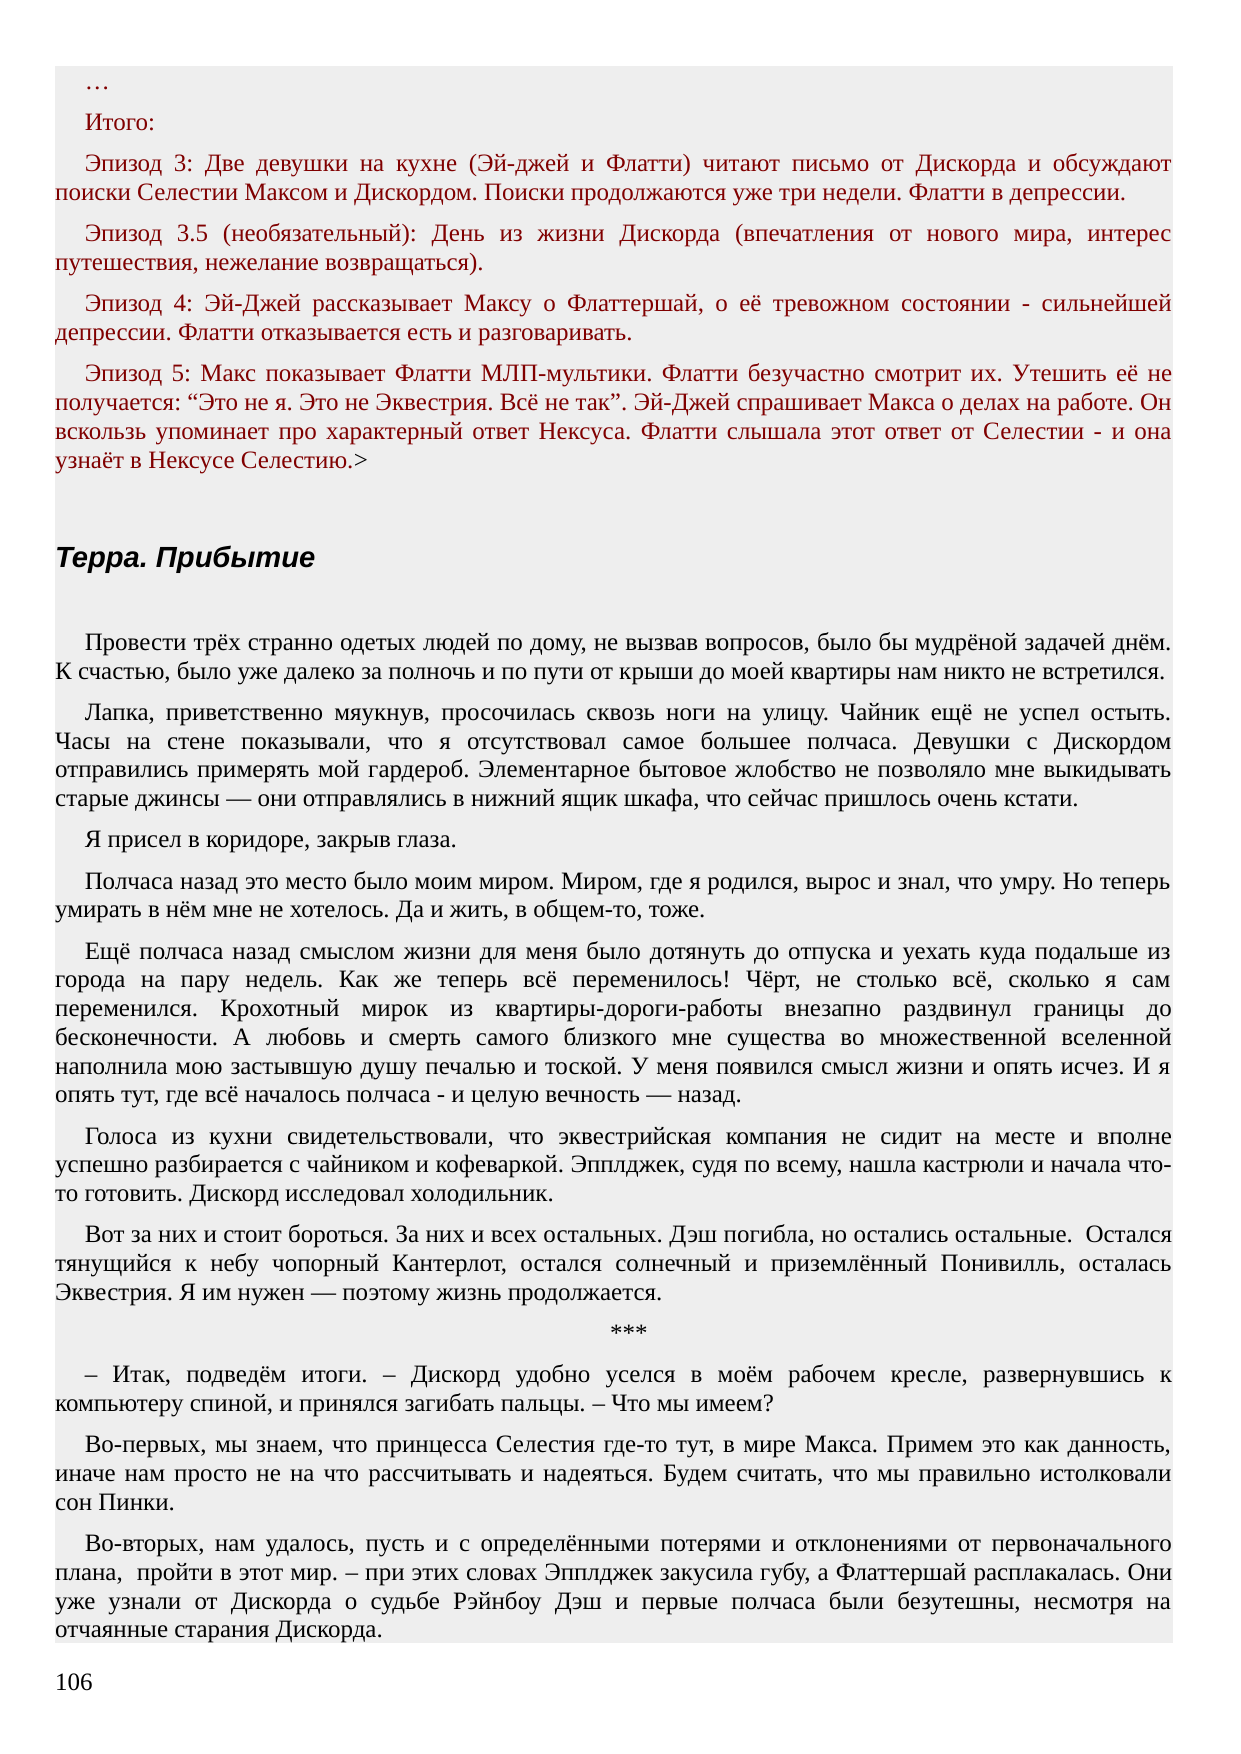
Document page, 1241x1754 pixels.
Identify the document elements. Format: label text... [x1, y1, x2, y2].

text Эпизод 3.5 (необязательный): День из жизни Дискорда (впечатления от нового мира, интерес путешествия, нежелание возвращаться). [55, 218, 1173, 276]
text Я присел в коридоре, закрыв глаза. [55, 824, 1173, 853]
text Итого: [55, 107, 1173, 136]
text Лапка, приветственно мяукнув, просочилась сквозь ноги на улицу. Чайник ещё не успел остыть. Часы на стене показывали, что я отсутствовал самое большее полчаса. Девушки с Дискордом отправились примерять мой гардероб. Элементарное бытовое жлобство не позволяло мне выкидывать старые джинсы — они отправлялись в нижний ящик шкафа, что сейчас пришлось очень кстати. [55, 697, 1173, 812]
text Вот за них и стоит бороться. За них и всех остальных. Дэш погибла, но остались остальные. Остался тянущийся к небу чопорный Кантерлот, остался солнечный и приземлённый Понивилль, осталась Эквестрия. Я им нужен — поэтому жизнь продолжается. [55, 1219, 1173, 1306]
text Полчаса назад это место было моим миром. Миром, где я родился, вырос и знал, что умру. Но теперь умирать в нём мне не хотелось. Да и жить, в общем-то, тоже. [55, 866, 1173, 923]
text Ещё полчаса назад смыслом жизни для меня было дотянуть до отпуска и уехать куда подальше из города на пару недель. Как же теперь всё переменилось! Чёрт, не столько всё, сколько я сам переменился. Крохотный мирок из квартиры-дороги-работы внезапно раздвинул границы до бесконечности. А любовь и смерть самого близкого мне существа во множественной вселенной наполнила мою застывшую душу печалью и тоской. У меня появился смысл жизни и опять исчез. И я опять тут, где всё началось полчаса - и целую вечность — назад. [55, 936, 1173, 1108]
text Эпизод 4: Эй-Джей рассказывает Максу о Флаттершай, о её тревожном состоянии - сильнейшей депрессии. Флатти отказывается есть и разговаривать. [55, 288, 1173, 346]
text Голоса из кухни свидетельствовали, что эквестрийская компания не сидит на месте и вполне успешно разбирается с чайником и кофеваркой. Эпплджек, судя по всему, нашла кастрюли и начала что-то готовить. Дискорд исследовал холодильник. [55, 1121, 1173, 1207]
text … [55, 66, 1173, 95]
subtitle Терра. Прибытие [55, 540, 1173, 573]
text Провести трёх странно одетых людей по дому, не вызвав вопросов, было бы мудрёной задачей днём. К счастью, было уже далеко за полночь и по пути от крыши до моей квартиры нам никто не встретился. [55, 627, 1173, 684]
text – Итак, подведём итоги. – Дискорд удобно уселся в моём рабочем кресле, развернувшись к компьютеру спиной, и принялся загибать пальцы. – Что мы имеем? [55, 1359, 1173, 1417]
text Во-вторых, нам удалось, пусть и с определёнными потерями и отклонениями от первоначального плана, пройти в этот мир. – при этих словах Эпплджек закусила губу, а Флаттершай расплакалась. Они уже узнали от Дискорда о судьбе Рэйнбоу Дэш и первые полчаса были безутешны, несмотря на отчаянные старания Дискорда. [55, 1528, 1173, 1643]
text Эпизод 5: Макс показывает Флатти МЛП-мультики. Флатти безучастно смотрит их. Утешить её не получается: “Это не я. Это не Эквестрия. Всё не так”. Эй-Джей спрашивает Макса о делах на работе. Он вскользь упоминает про характерный ответ Нексуса. Флатти слышала этот ответ от Селестии - и она узнаёт в Нексусе Селестию.> [55, 358, 1173, 473]
text Во-первых, мы знаем, что принцесса Селестия где-то тут, в мире Макса. Примем это как данность, иначе нам просто не на что рассчитывать и надеяться. Будем считать, что мы правильно истолковали сон Пинки. [55, 1429, 1173, 1516]
text Эпизод 3: Две девушки на кухне (Эй-джей и Флатти) читают письмо от Дискорда и обсуждают поиски Селестии Максом и Дискордом. Поиски продолжаются уже три недели. Флатти в депрессии. [55, 148, 1173, 206]
text *** [55, 1318, 1173, 1347]
